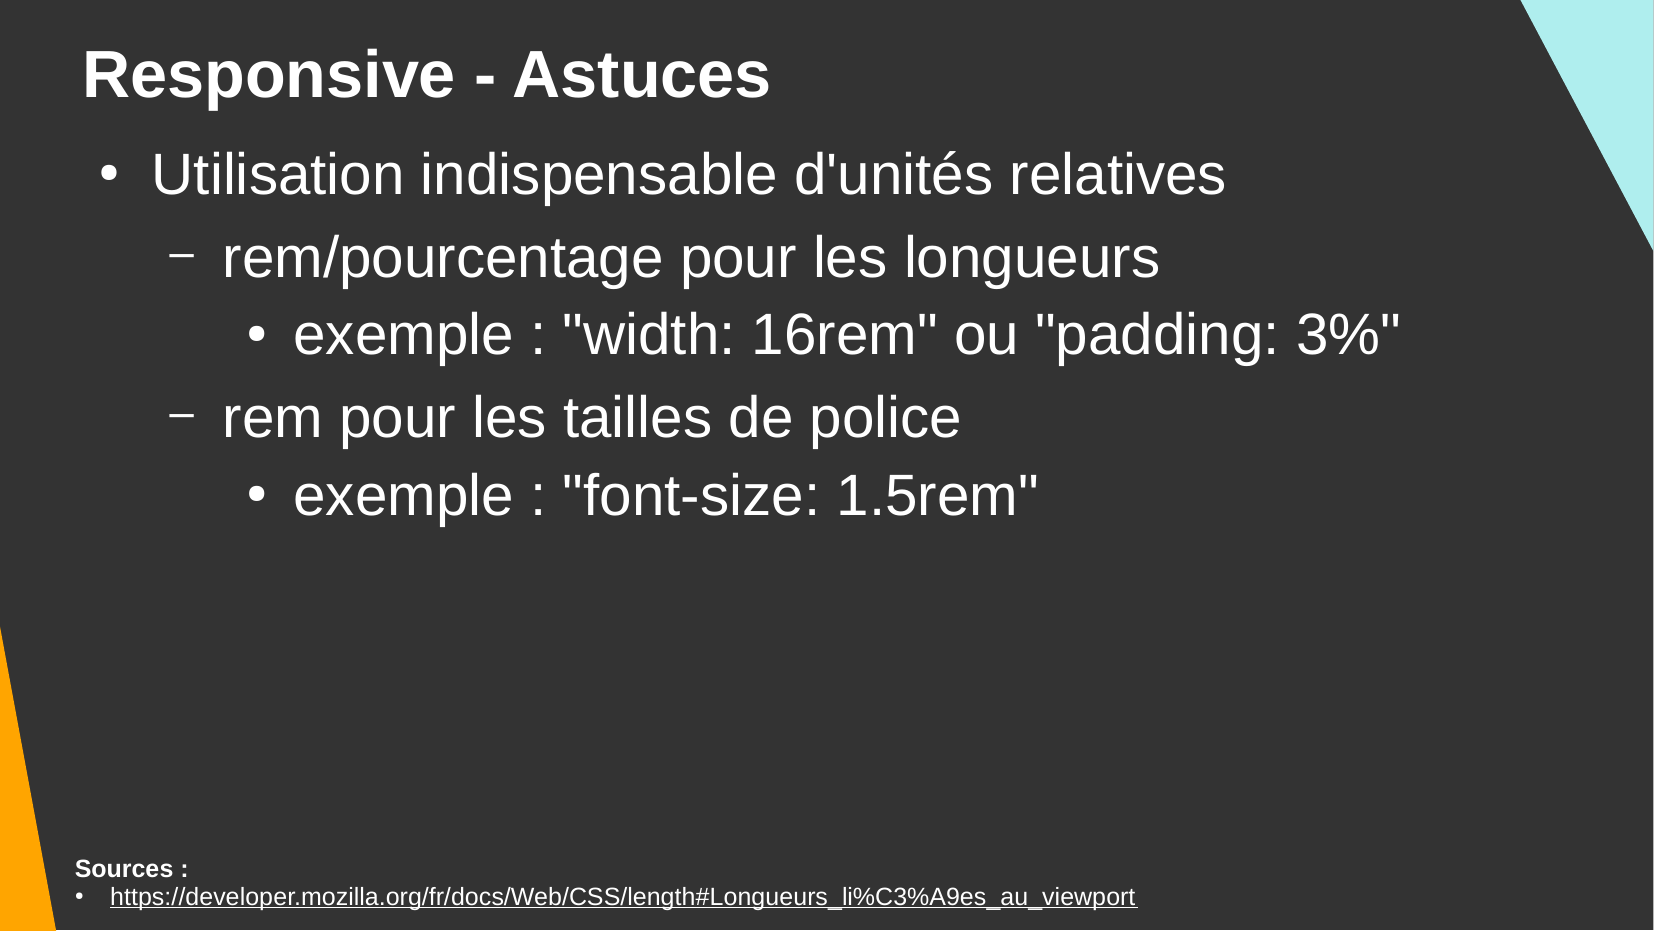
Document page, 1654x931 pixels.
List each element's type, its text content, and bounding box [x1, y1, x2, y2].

list Utilisation indispensable d'unités relatives rem/pourcentage pour les longueurs exemple : "width: 16rem" ou "padding: 3%" rem pour les tailles de police exemple : "font-size: 1.5rem" [80, 141, 1605, 662]
text_box Sources : https://developer.mozilla.org/fr/docs/Web/CSS/length#Longueurs_li%C3%A9es_au_viewport [60, 847, 1546, 928]
text_box [0, 626, 57, 931]
title Responsive - Astuces [82, 37, 1571, 112]
text_box [1520, 0, 1654, 253]
